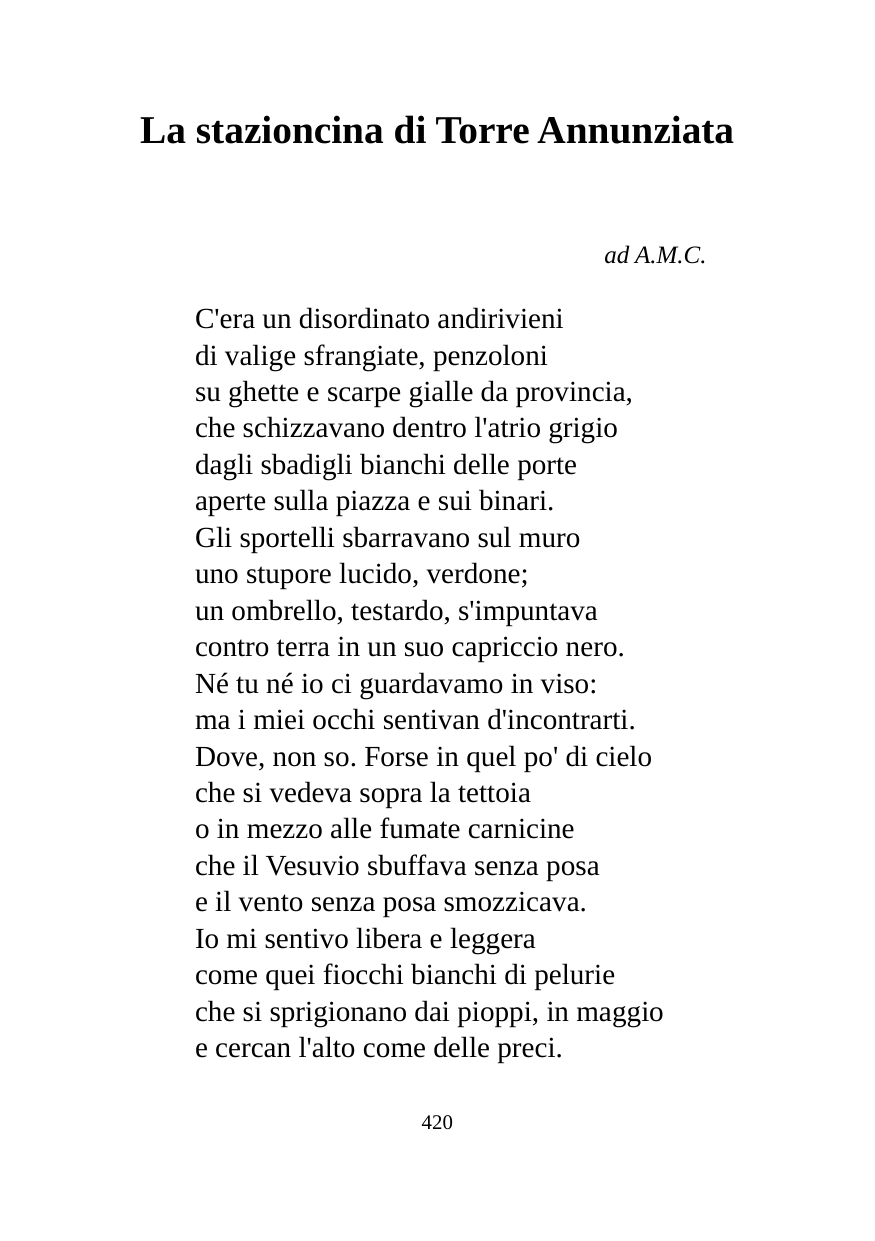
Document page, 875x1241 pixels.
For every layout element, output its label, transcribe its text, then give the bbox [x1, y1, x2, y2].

text Io mi sentivo libera e leggera [195, 921, 768, 954]
text ad A.M.C. [106, 240, 709, 269]
text che il Vesuvio sbuffava senza posa [195, 848, 768, 882]
subtitle La stazioncina di Torre Annunziata [106, 106, 768, 152]
text uno stupore lucido, verdone; [195, 556, 768, 590]
text e il vento senza posa smozzicava. [195, 884, 768, 918]
text contro terra in un suo capriccio nero. [195, 629, 768, 663]
text Dove, non so. Forse in quel po' di cielo [195, 739, 768, 772]
text come quei fiocchi bianchi di pelurie [195, 957, 768, 991]
text su ghette e scarpe gialle da provincia, [195, 374, 768, 408]
text dagli sbadigli bianchi delle porte [195, 447, 768, 481]
text Né tu né io ci guardavamo in viso: [195, 666, 768, 699]
text ma i miei occhi sentivan d'incontrarti. [195, 702, 768, 736]
text che si sprigionano dai pioppi, in maggio [195, 994, 768, 1027]
text o in mezzo alle fumate carnicine [195, 812, 768, 845]
text Gli sportelli sbarravano sul muro [195, 520, 768, 553]
text che schizzavano dentro l'atrio grigio [195, 411, 768, 444]
text C'era un disordinato andirivieni [195, 301, 768, 335]
text un ombrello, testardo, s'impuntava [195, 593, 768, 626]
text aperte sulla piazza e sui binari. [195, 483, 768, 517]
text di valige sfrangiate, penzoloni [195, 338, 768, 371]
text che si vedeva sopra la tettoia [195, 775, 768, 809]
text e cercan l'alto come delle preci. [195, 1030, 768, 1064]
